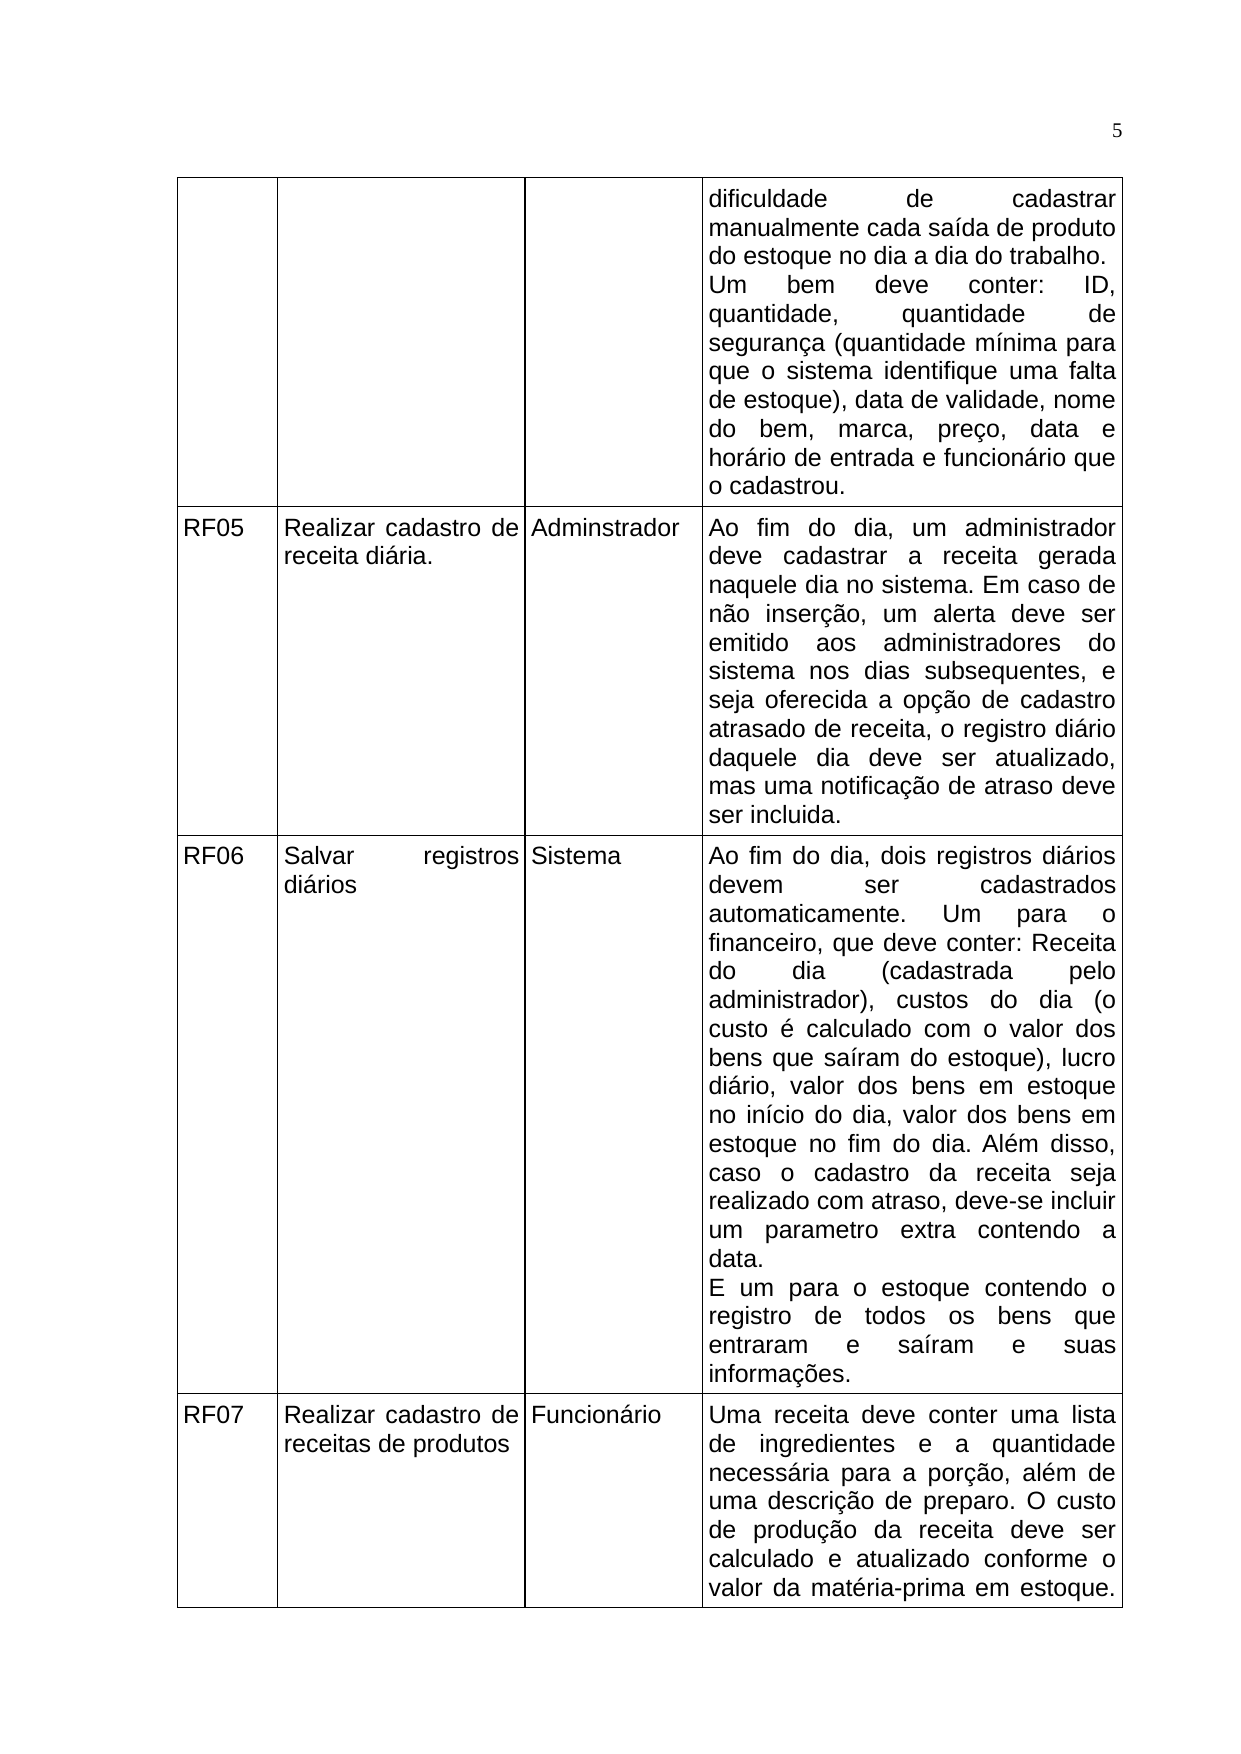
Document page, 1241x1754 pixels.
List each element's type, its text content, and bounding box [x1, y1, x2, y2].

table_cell Realizar cadastro de receita diária. [278, 507, 524, 834]
table_cell Funcionário [526, 1394, 702, 1607]
table_cell [178, 178, 277, 506]
table_cell [278, 178, 524, 506]
table_cell Salvar registros diários [278, 836, 524, 1393]
table_cell Uma receita deve conter uma lista de ingredientes e a quantidade necessária para a porção, além de uma descrição de preparo. O custo de produção da receita deve ser calculado e atualizado conforme o valor da matéria-prima em estoque. [703, 1394, 1122, 1607]
table_cell Adminstrador [526, 507, 702, 834]
table_cell [526, 178, 702, 506]
table_cell RF05 [178, 507, 277, 834]
table_cell dificuldade de cadastrar manualmente cada saída de produto do estoque no dia a dia do trabalho. Um bem deve conter: ID, quantidade, quantidade de segurança (quantidade mínima para que o sistema identifique uma falta de estoque), data de validade, nome do bem, marca, preço, data e horário de entrada e funcionário que o cadastrou. [703, 178, 1122, 506]
table_cell Ao fim do dia, um administrador deve cadastrar a receita gerada naquele dia no sistema. Em caso de não inserção, um alerta deve ser emitido aos administradores do sistema nos dias subsequentes, e seja oferecida a opção de cadastro atrasado de receita, o registro diário daquele dia deve ser atualizado, mas uma notificação de atraso deve ser incluida. [703, 507, 1122, 834]
table_cell RF07 [178, 1394, 277, 1607]
table_cell RF06 [178, 836, 277, 1393]
table_cell Ao fim do dia, dois registros diários devem ser cadastrados automaticamente. Um para o financeiro, que deve conter: Receita do dia (cadastrada pelo administrador), custos do dia (o custo é calculado com o valor dos bens que saíram do estoque), lucro diário, valor dos bens em estoque no início do dia, valor dos bens em estoque no fim do dia. Além disso, caso o cadastro da receita seja realizado com atraso, deve-se incluir um parametro extra contendo a data. E um para o estoque contendo o registro de todos os bens que entraram e saíram e suas informações. [703, 836, 1122, 1393]
table_cell Realizar cadastro de receitas de produtos [278, 1394, 524, 1607]
table_cell Sistema [526, 836, 702, 1393]
